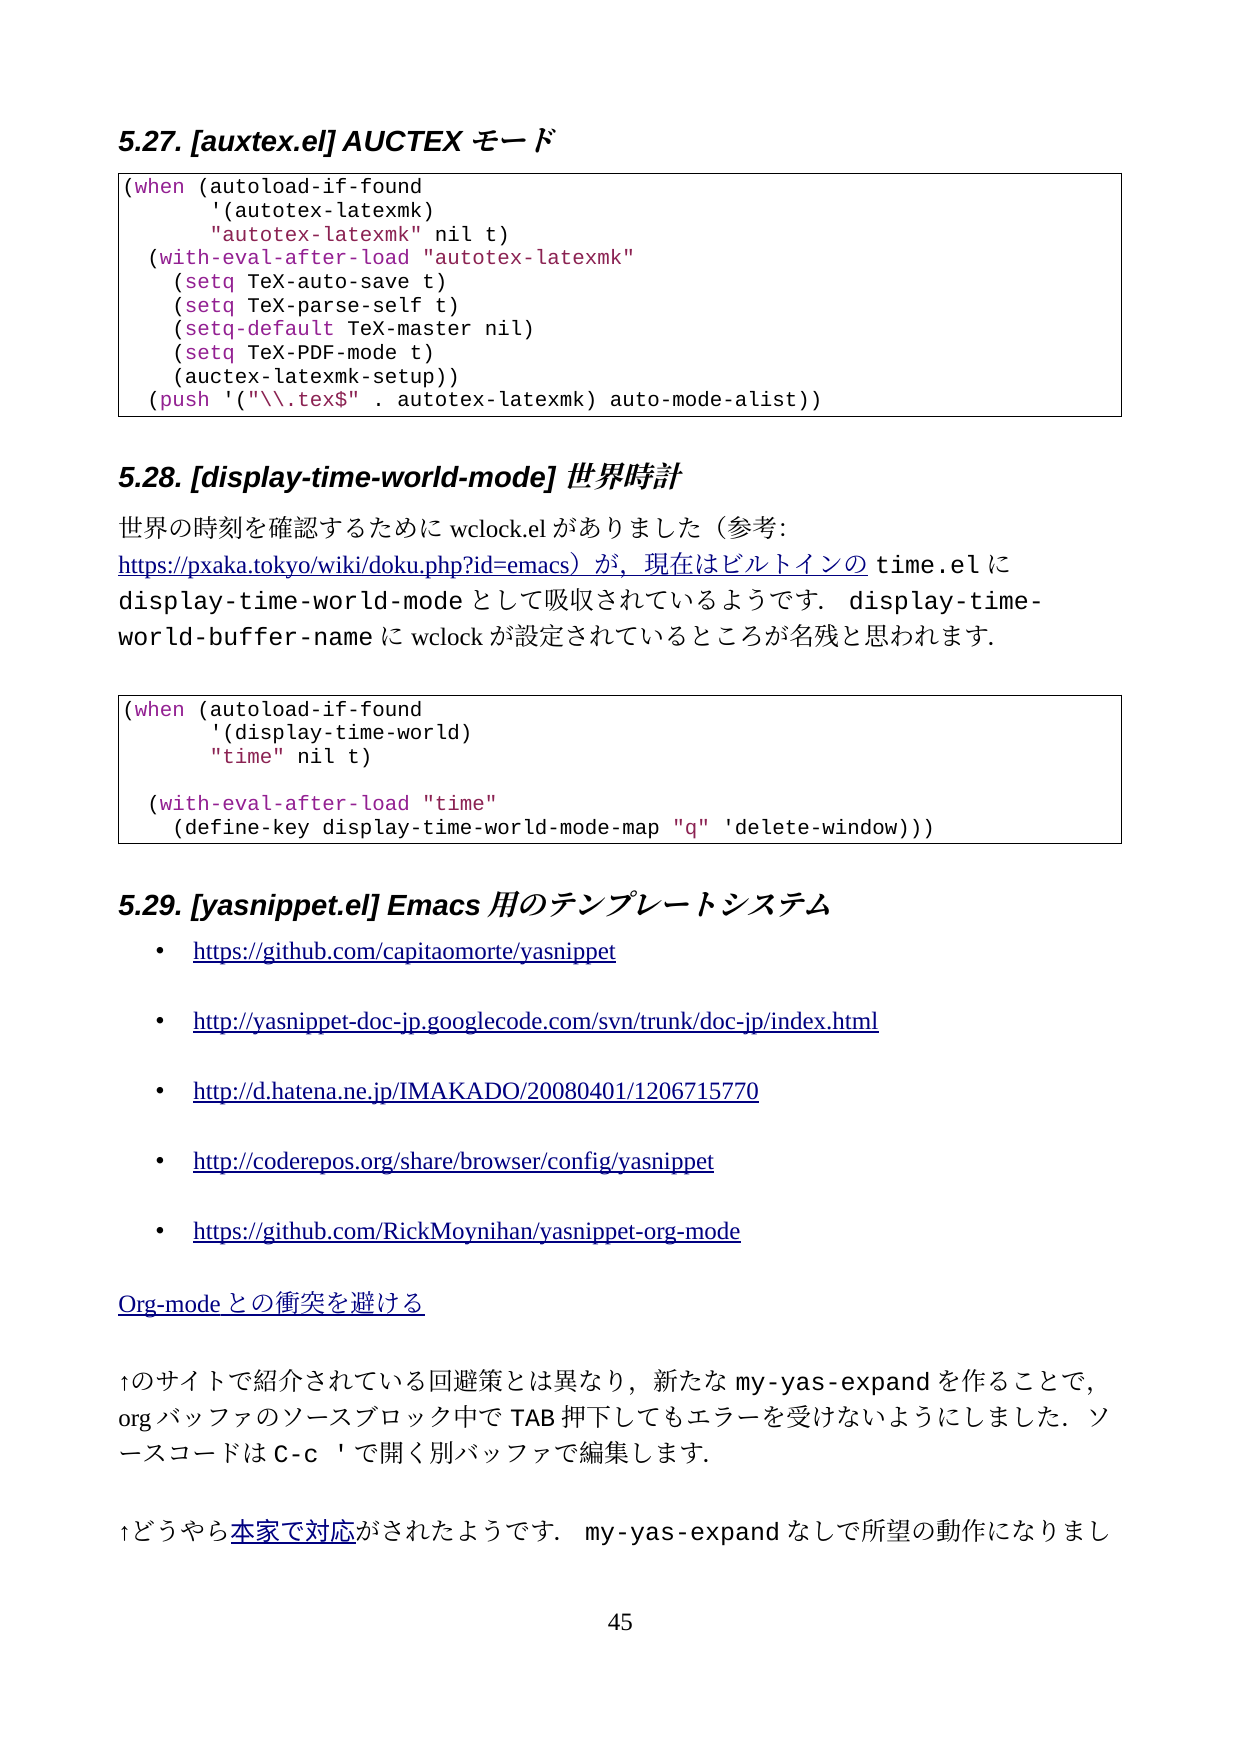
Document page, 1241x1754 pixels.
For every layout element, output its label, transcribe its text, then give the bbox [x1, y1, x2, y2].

list http://yasnippet-doc-jp.googlecode.com/svn/trunk/doc-jp/index.html [156, 1006, 1122, 1064]
text (when (autoload-if-found [119, 174, 1121, 196]
text (push '("\\.tex$" . autotex-latexmk) auto-mode-alist)) [119, 385, 1121, 416]
subtitle [auxtex.el] AUCTEXモード [118, 118, 1122, 160]
text (define-key display-time-world-mode-map "q" 'delete-window))) [119, 813, 1121, 843]
subtitle [yasnippet.el] Emacs用のテンプレートシステム [118, 882, 1122, 924]
text (auctex-latexmk-setup)) [119, 362, 1121, 385]
text ↑のサイトで紹介されている回避策とは異なり，新たな my-yas-expand を作ることで，orgバッファのソースブロック中で TAB 押下してもエラーを受けないようにしました．ソースコードは C-c ' で開く別バッファで編集します． [118, 1361, 1122, 1499]
text "autotex-latexmk" nil t) [119, 220, 1121, 243]
text (setq-default TeX-master nil) [119, 314, 1121, 338]
text (setq TeX-auto-save t) [119, 267, 1121, 291]
list https://github.com/RickMoynihan/yasnippet-org-mode [156, 1216, 1122, 1274]
text '(display-time-world) [119, 718, 1121, 742]
text ↑どうやら本家で対応がされたようです． my-yas-expand なしで所望の動作になりまし [118, 1511, 1122, 1548]
list https://github.com/capitaomorte/yasnippet [156, 936, 1122, 994]
list http://d.hatena.ne.jp/IMAKADO/20080401/1206715770 [156, 1076, 1122, 1134]
text 世界の時刻を確認するために wclock.el がありました（参考：https://pxaka.tokyo/wiki/doku.php?id=emacs）が，現在はビルトインの time.el に display-time-world-mode として吸収されているようです． display-time-world-buffer-name に wclock が設定されているところが名残と思われます． [118, 509, 1122, 682]
text (setq TeX-PDF-mode t) [119, 338, 1121, 362]
text (setq TeX-parse-self t) [119, 291, 1121, 314]
text '(autotex-latexmk) [119, 196, 1121, 220]
text Org-modeとの衝突を避ける [118, 1286, 1122, 1349]
text (with-eval-after-load "time" [119, 789, 1121, 813]
text (with-eval-after-load "autotex-latexmk" [119, 243, 1121, 267]
subtitle [display-time-world-mode] 世界時計 [118, 454, 1122, 496]
list http://coderepos.org/share/browser/config/yasnippet [156, 1146, 1122, 1204]
text "time" nil t) [119, 742, 1121, 766]
text (when (autoload-if-found [119, 696, 1121, 718]
